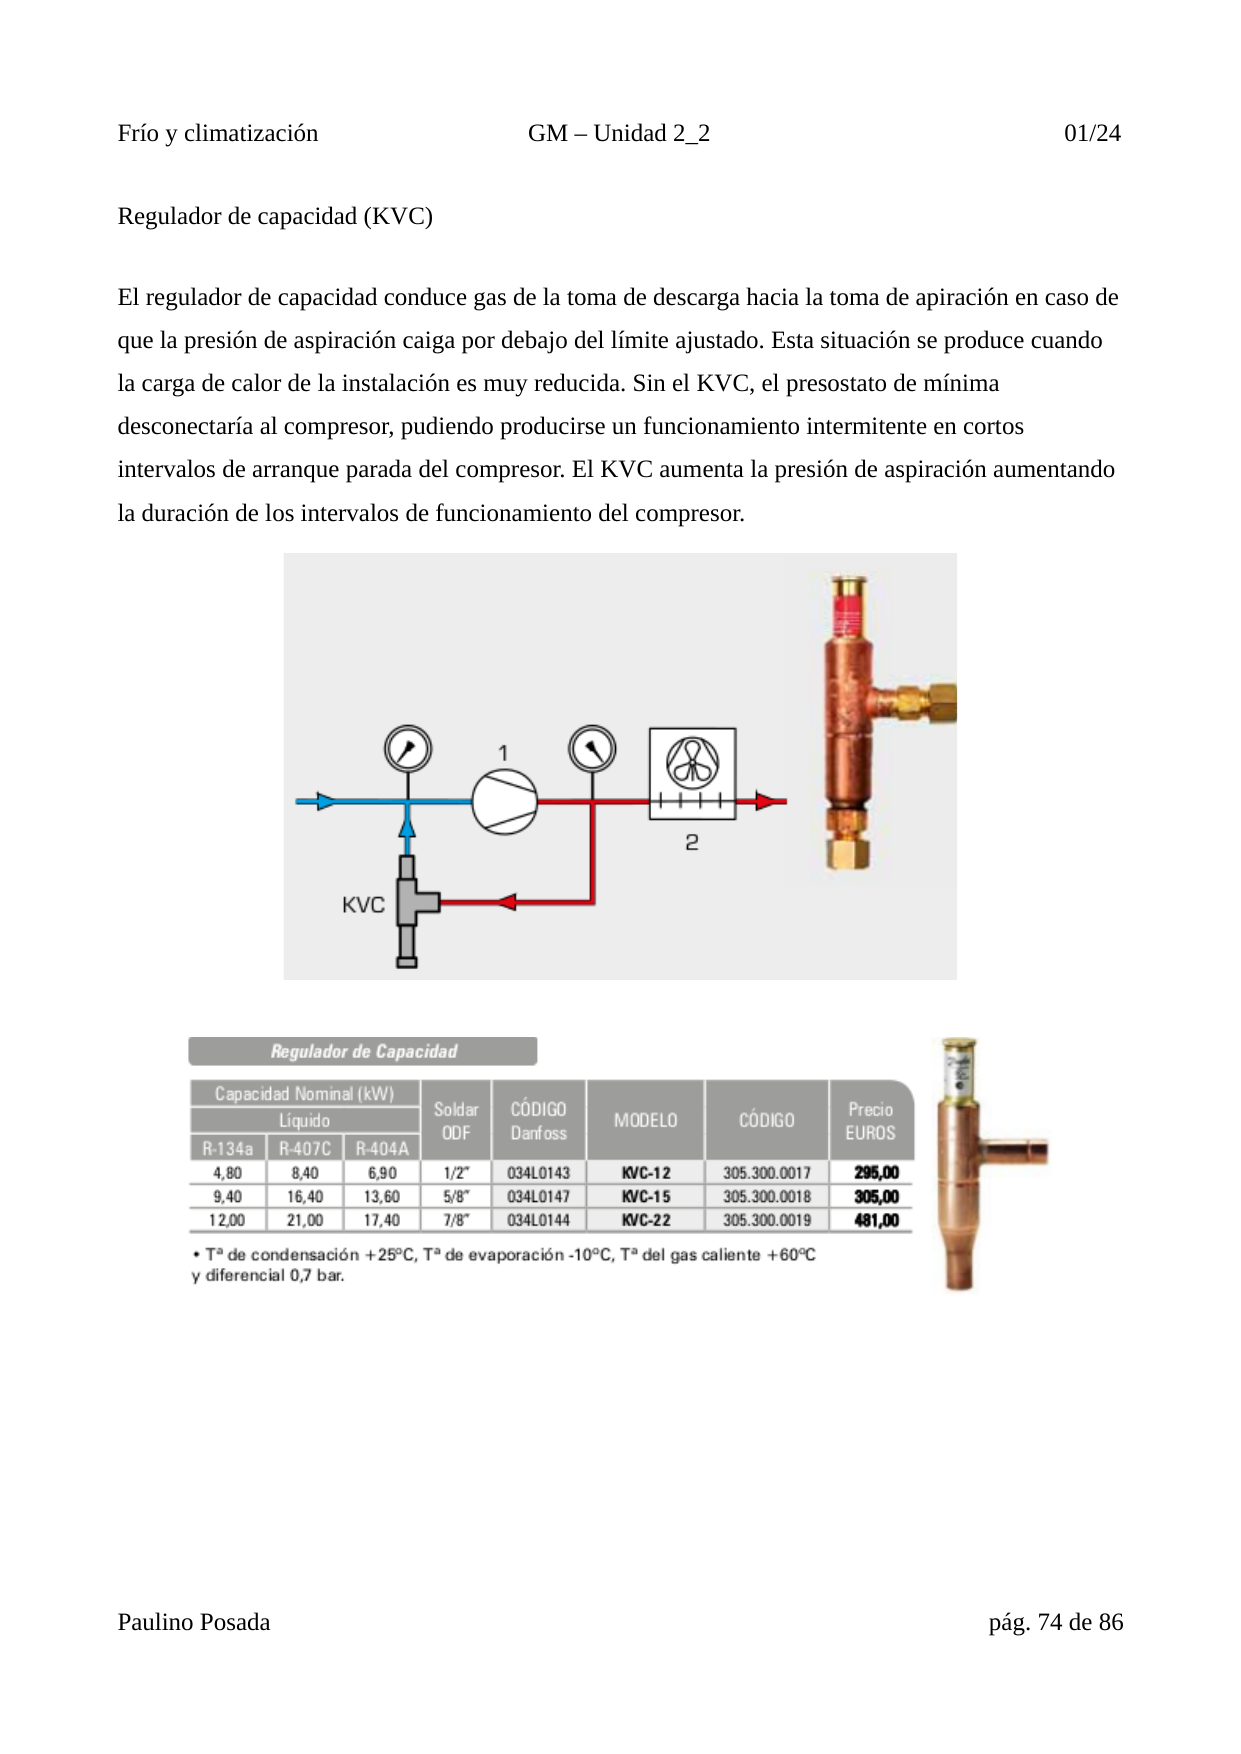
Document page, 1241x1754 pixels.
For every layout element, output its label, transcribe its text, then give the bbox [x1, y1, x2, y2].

text El regulador de capacidad conduce gas de la toma de descarga hacia la toma de apiración en caso de que la presión de aspiración caiga por debajo del límite ajustado. Esta situación se produce cuando la carga de calor de la instalación es muy reducida. Sin el KVC, el presostato de mínima desconectaría al compresor, pudiendo producirse un funcionamiento intermitente en cortos intervalos de arranque parada del compresor. El KVC aumenta la presión de aspiración aumentando la duración de los intervalos de funcionamiento del compresor. [117, 282, 1123, 526]
picture [283, 553, 958, 980]
text Regulador de capacidad (KVC) [117, 201, 1123, 230]
picture [184, 1037, 1057, 1311]
